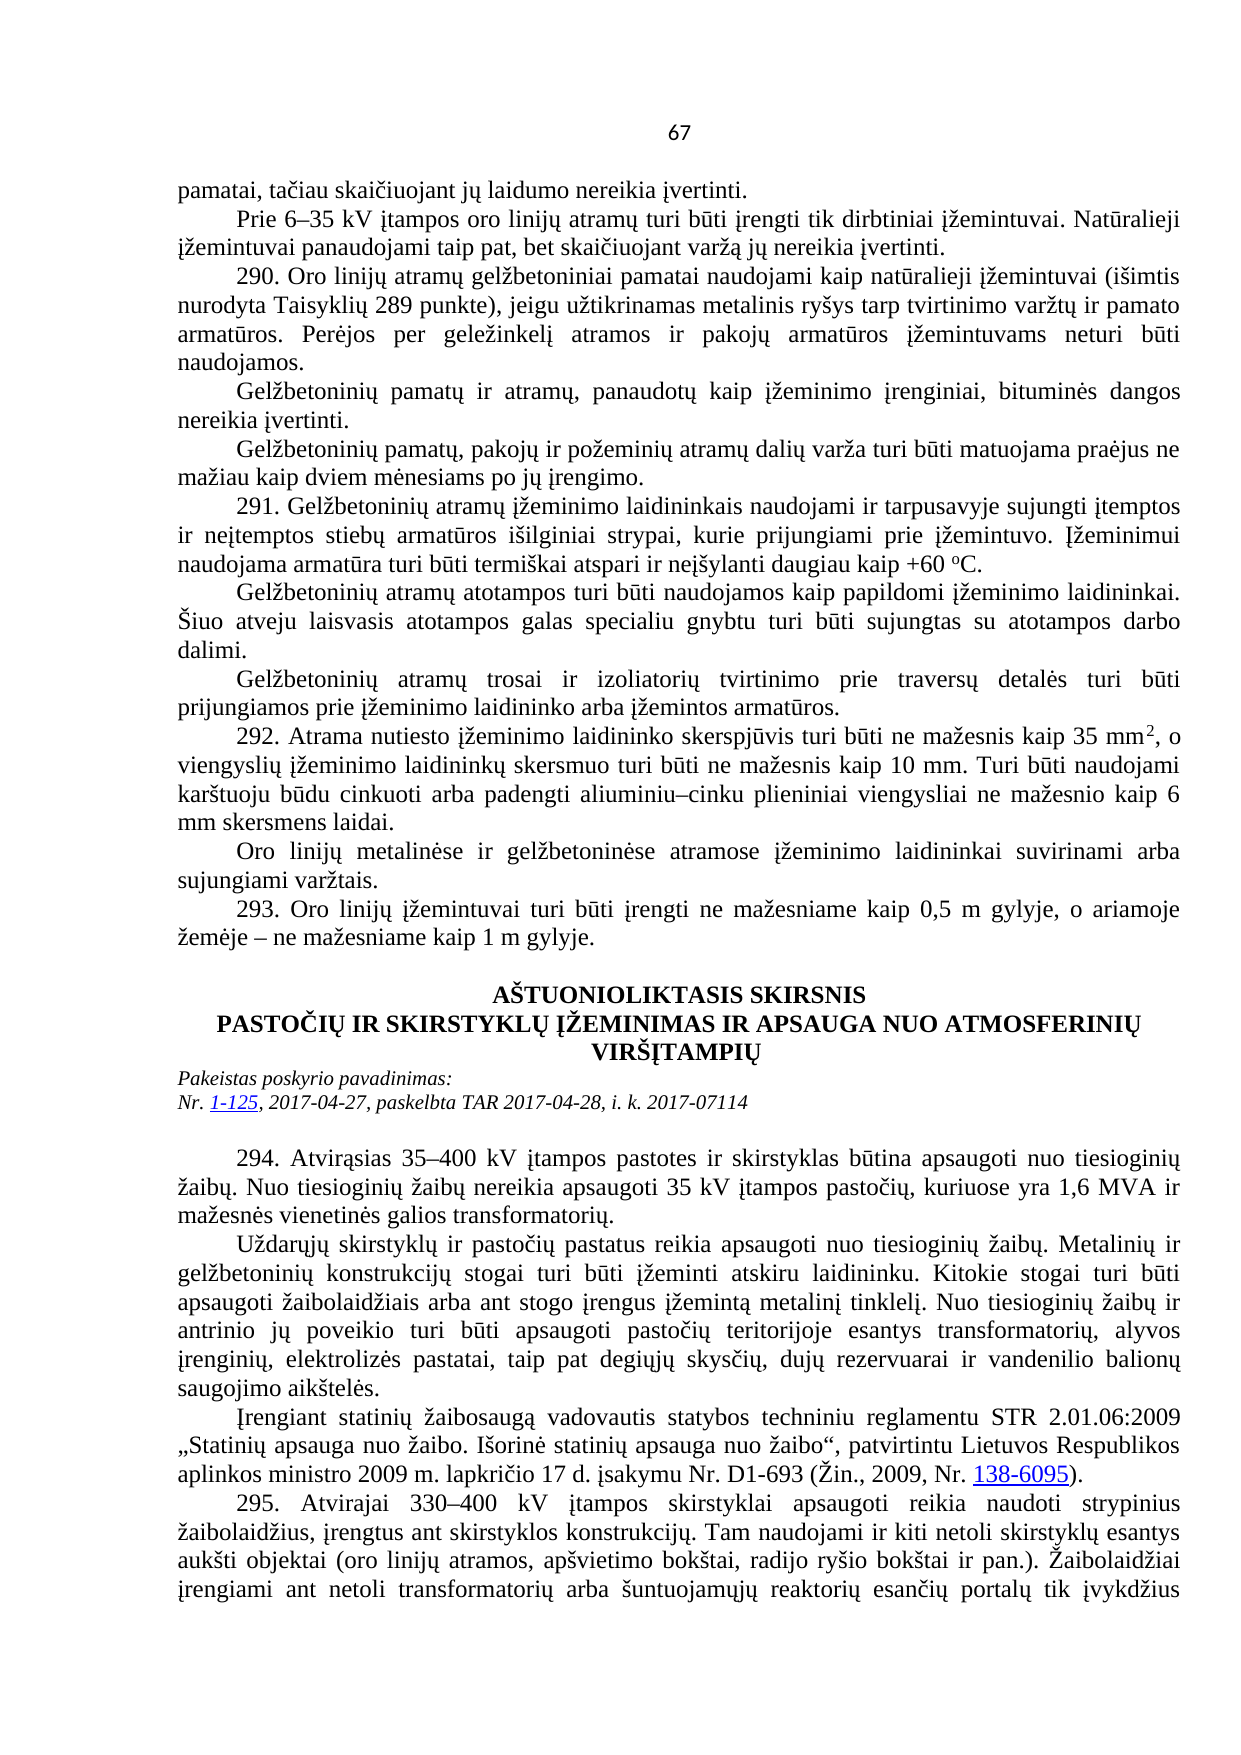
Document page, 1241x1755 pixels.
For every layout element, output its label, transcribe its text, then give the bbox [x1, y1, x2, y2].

text Gelžbetoninių pamatų ir atramų, panaudotų kaip įžeminimo įrenginiai, bituminės dangos nereikia įvertinti. [177, 376, 1181, 434]
text PASTOČIŲ IR SKIRSTYKLŲ ĮŽEMINIMAS IR APSAUGA NUO ATMOSFERINIŲ VIRŠĮTAMPIŲ [177, 1009, 1181, 1066]
text AŠTUONIOLIKTASIS SKIRSNIS [177, 980, 1181, 1009]
text 292. Atrama nutiesto įžeminimo laidininko skerspjūvis turi būti ne mažesnis kaip 35 mm2, o viengyslių įžeminimo laidininkų skersmuo turi būti ne mažesnis kaip 10 mm. Turi būti naudojami karštuoju būdu cinkuoti arba padengti aliuminiu–cinku plieniniai viengysliai ne mažesnio kaip 6 mm skersmens laidai. [177, 721, 1181, 836]
text pamatai, tačiau skaičiuojant jų laidumo nereikia įvertinti. [177, 175, 1181, 204]
text Uždarųjų skirstyklų ir pastočių pastatus reikia apsaugoti nuo tiesioginių žaibų. Metalinių ir gelžbetoninių konstrukcijų stogai turi būti įžeminti atskiru laidininku. Kitokie stogai turi būti apsaugoti žaibolaidžiais arba ant stogo įrengus įžemintą metalinį tinklelį. Nuo tiesioginių žaibų ir antrinio jų poveikio turi būti apsaugoti pastočių teritorijoje esantys transformatorių, alyvos įrenginių, elektrolizės pastatai, taip pat degiųjų skysčių, dujų rezervuarai ir vandenilio balionų saugojimo aikštelės. [177, 1229, 1181, 1402]
text 294. Atvirąsias 35–400 kV įtampos pastotes ir skirstyklas būtina apsaugoti nuo tiesioginių žaibų. Nuo tiesioginių žaibų nereikia apsaugoti 35 kV įtampos pastočių, kuriuose yra 1,6 MVA ir mažesnės vienetinės galios transformatorių. [177, 1143, 1181, 1229]
text 293. Oro linijų įžemintuvai turi būti įrengti ne mažesniame kaip 0,5 m gylyje, o ariamoje žemėje – ne mažesniame kaip 1 m gylyje. [177, 894, 1181, 951]
text Gelžbetoninių atramų atotampos turi būti naudojamos kaip papildomi įžeminimo laidininkai. Šiuo atveju laisvasis atotampos galas specialiu gnybtu turi būti sujungtas su atotampos darbo dalimi. [177, 577, 1181, 664]
text Prie 6–35 kV įtampos oro linijų atramų turi būti įrengti tik dirbtiniai įžemintuvai. Natūralieji įžemintuvai panaudojami taip pat, bet skaičiuojant varžą jų nereikia įvertinti. [177, 204, 1181, 261]
text Oro linijų metalinėse ir gelžbetoninėse atramose įžeminimo laidininkai suvirinami arba sujungiami varžtais. [177, 836, 1181, 894]
text 295. Atvirajai 330–400 kV įtampos skirstyklai apsaugoti reikia naudoti strypinius žaibolaidžius, įrengtus ant skirstyklos konstrukcijų. Tam naudojami ir kiti netoli skirstyklų esantys aukšti objektai (oro linijų atramos, apšvietimo bokštai, radijo ryšio bokštai ir pan.). Žaibolaidžiai įrengiami ant netoli transformatorių arba šuntuojamųjų reaktorių esančių portalų tik įvykdžius [177, 1488, 1181, 1603]
text Pakeistas poskyrio pavadinimas: [177, 1066, 1181, 1090]
text 291. Gelžbetoninių atramų įžeminimo laidininkais naudojami ir tarpusavyje sujungti įtemptos ir neįtemptos stiebų armatūros išilginiai strypai, kurie prijungiami prie įžemintuvo. Įžeminimui naudojama armatūra turi būti termiškai atspari ir neįšylanti daugiau kaip +60 oC. [177, 491, 1181, 577]
text Gelžbetoninių pamatų, pakojų ir požeminių atramų dalių varža turi būti matuojama praėjus ne mažiau kaip dviem mėnesiams po jų įrengimo. [177, 434, 1181, 491]
text Gelžbetoninių atramų trosai ir izoliatorių tvirtinimo prie traversų detalės turi būti prijungiamos prie įžeminimo laidininko arba įžemintos armatūros. [177, 664, 1181, 721]
text Nr. 1-125, 2017-04-27, paskelbta TAR 2017-04-28, i. k. 2017-07114 [177, 1090, 1181, 1114]
text Įrengiant statinių žaibosaugą vadovautis statybos techniniu reglamentu STR 2.01.06:2009 „Statinių apsauga nuo žaibo. Išorinė statinių apsauga nuo žaibo“, patvirtintu Lietuvos Respublikos aplinkos ministro 2009 m. lapkričio 17 d. įsakymu Nr. D1-693 (Žin., 2009, Nr. 138-6095). [177, 1402, 1181, 1488]
text 290. Oro linijų atramų gelžbetoniniai pamatai naudojami kaip natūralieji įžemintuvai (išimtis nurodyta Taisyklių 289 punkte), jeigu užtikrinamas metalinis ryšys tarp tvirtinimo varžtų ir pamato armatūros. Perėjos per geležinkelį atramos ir pakojų armatūros įžemintuvams neturi būti naudojamos. [177, 261, 1181, 376]
